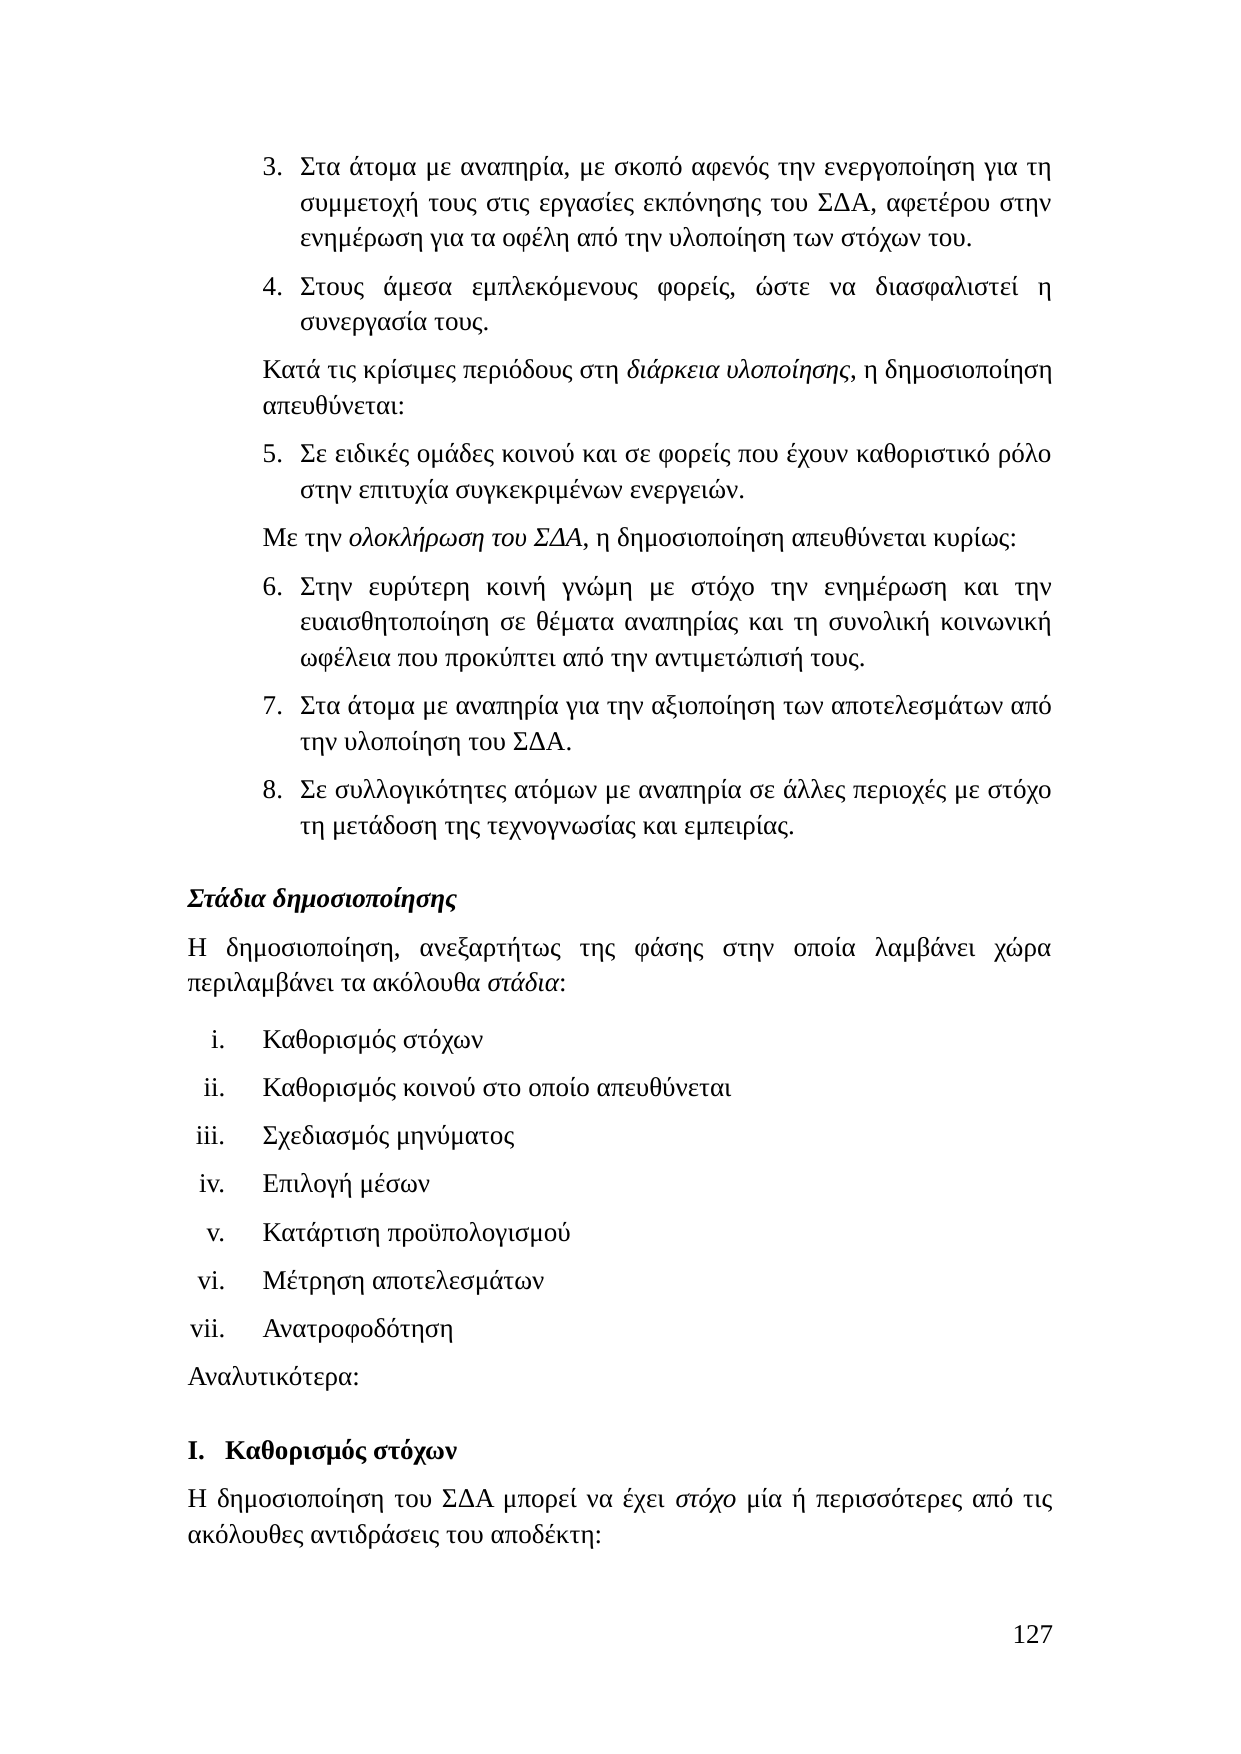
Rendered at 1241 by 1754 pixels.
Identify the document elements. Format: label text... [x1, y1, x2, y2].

list Στην ευρύτερη κοινή γνώμη με στόχο την ενημέρωση και την ευαισθητοποίηση σε θέματα αναπηρίας και τη συνολική κοινωνική ωφέλεια που προκύπτει από την αντιμετώπισή τους. [262, 570, 1053, 672]
text Με την ολοκλήρωση του ΣΔΑ, η δημοσιοποίηση απευθύνεται κυρίως: [262, 522, 1053, 553]
list Καθορισμός στόχων [187, 1434, 1053, 1465]
list Επιλογή μέσων [225, 1168, 1053, 1199]
text Κατά τις κρίσιμες περιόδους στη διάρκεια υλοποίησης, η δημοσιοποίηση απευθύνεται: [262, 354, 1053, 421]
list Σχεδιασμός μηνύματος [225, 1119, 1053, 1151]
list Μέτρηση αποτελεσμάτων [225, 1264, 1053, 1295]
list Ανατροφοδότηση [225, 1312, 1053, 1343]
text Η δημοσιοποίηση, ανεξαρτήτως της φάσης στην οποία λαμβάνει χώρα περιλαμβάνει τα ακόλουθα στάδια: [187, 931, 1053, 997]
list Καθορισμός κοινού στο οποίο απευθύνεται [225, 1071, 1053, 1102]
list Στα άτομα με αναπηρία, με σκοπό αφενός την ενεργοποίηση για τη συμμετοχή τους στις εργασίες εκπόνησης του ΣΔΑ, αφετέρου στην ενημέρωση για τα οφέλη από την υλοποίηση των στόχων του. [262, 150, 1053, 253]
list Στους άμεσα εμπλεκόμενους φορείς, ώστε να διασφαλιστεί η συνεργασία τους. [262, 270, 1053, 337]
text Στάδια δημοσιοποίησης [187, 882, 1053, 913]
list Καθορισμός στόχων [225, 1023, 1053, 1054]
text Αναλυτικότερα: [187, 1361, 1053, 1392]
list Κατάρτιση προϋπολογισμού [225, 1216, 1053, 1247]
text Η δημοσιοποίηση του ΣΔΑ μπορεί να έχει στόχο μία ή περισσότερες από τις ακόλουθες αντιδράσεις του αποδέκτη: [187, 1482, 1053, 1549]
list Σε συλλογικότητες ατόμων με αναπηρία σε άλλες περιοχές με στόχο τη μετάδοση της τεχνογνωσίας και εμπειρίας. [262, 773, 1053, 840]
list Σε ειδικές ομάδες κοινού και σε φορείς που έχουν καθοριστικό ρόλο στην επιτυχία συγκεκριμένων ενεργειών. [262, 438, 1053, 504]
list Στα άτομα με αναπηρία για την αξιοποίηση των αποτελεσμάτων από την υλοποίηση του ΣΔΑ. [262, 689, 1053, 756]
